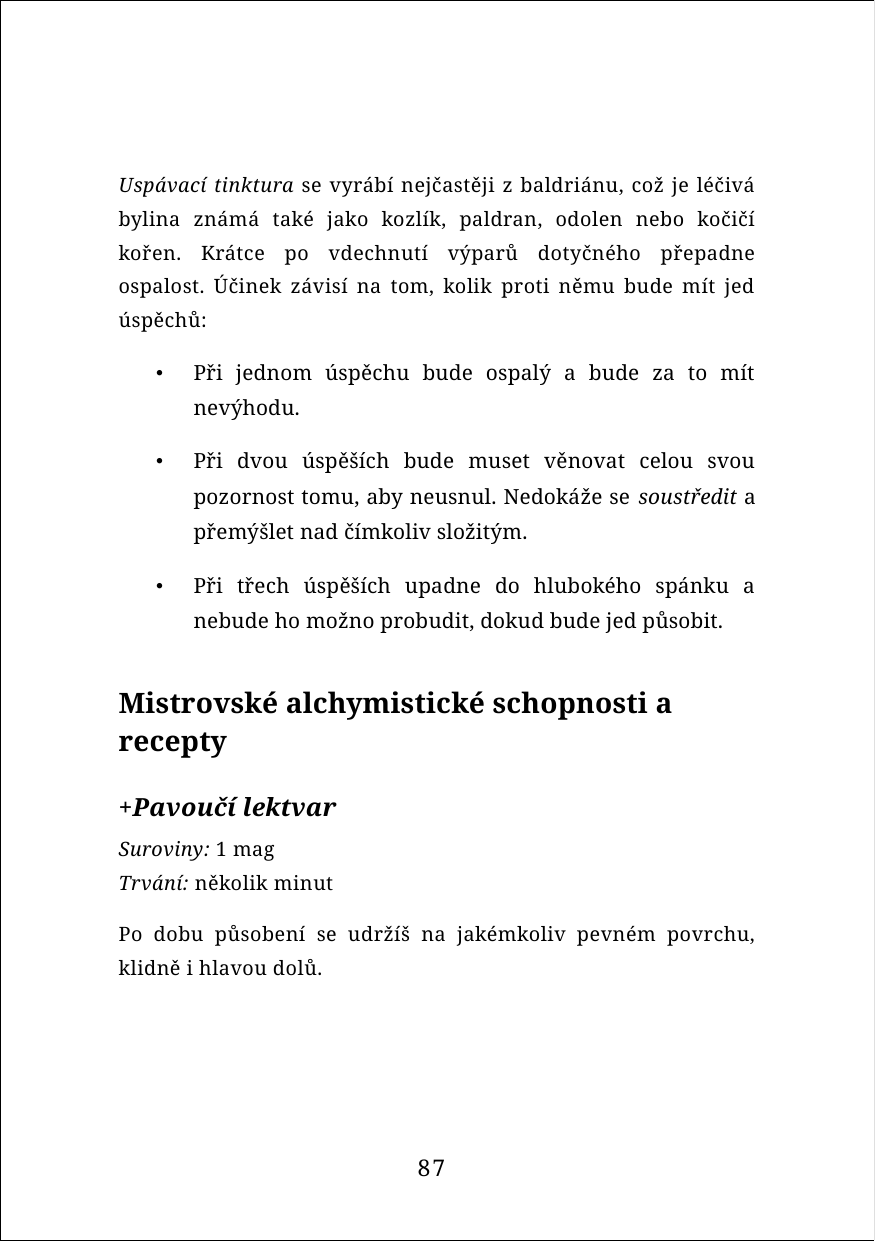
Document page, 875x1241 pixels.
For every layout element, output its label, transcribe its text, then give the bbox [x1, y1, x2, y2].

subtitle +Pavoučí lektvar [118, 789, 756, 823]
list Při dvou úspěších bude muset věnovat celou svou pozornost tomu, aby neusnul. Nedokáže se soustředit a přemýšlet nad čímkoliv složitým. [156, 446, 756, 546]
list Při jednom úspěchu bude ospalý a bude za to mít nevýhodu. [156, 358, 756, 422]
text Suroviny: 1 mag Trvání: několik minut [118, 835, 756, 896]
text Po dobu působení se udržíš na jakémkoliv pevném povrchu, klidně i hlavou dolů. [118, 920, 756, 981]
list Při třech úspěších upadne do hlubokého spánku a nebude ho možno probudit, dokud bude jed působit. [156, 571, 756, 635]
text Uspávací tinktura se vyrábí nejčastěji z baldriánu, což je léčivá bylina známá také jako kozlík, paldran, odolen nebo kočičí kořen. Krátce po vdechnutí výparů dotyčného přepadne ospalost. Účinek závisí na tom, kolik proti němu bude mít jed úspěchů: [118, 172, 756, 333]
subtitle Mistrovské alchymistické schopnosti a recepty [118, 683, 756, 760]
